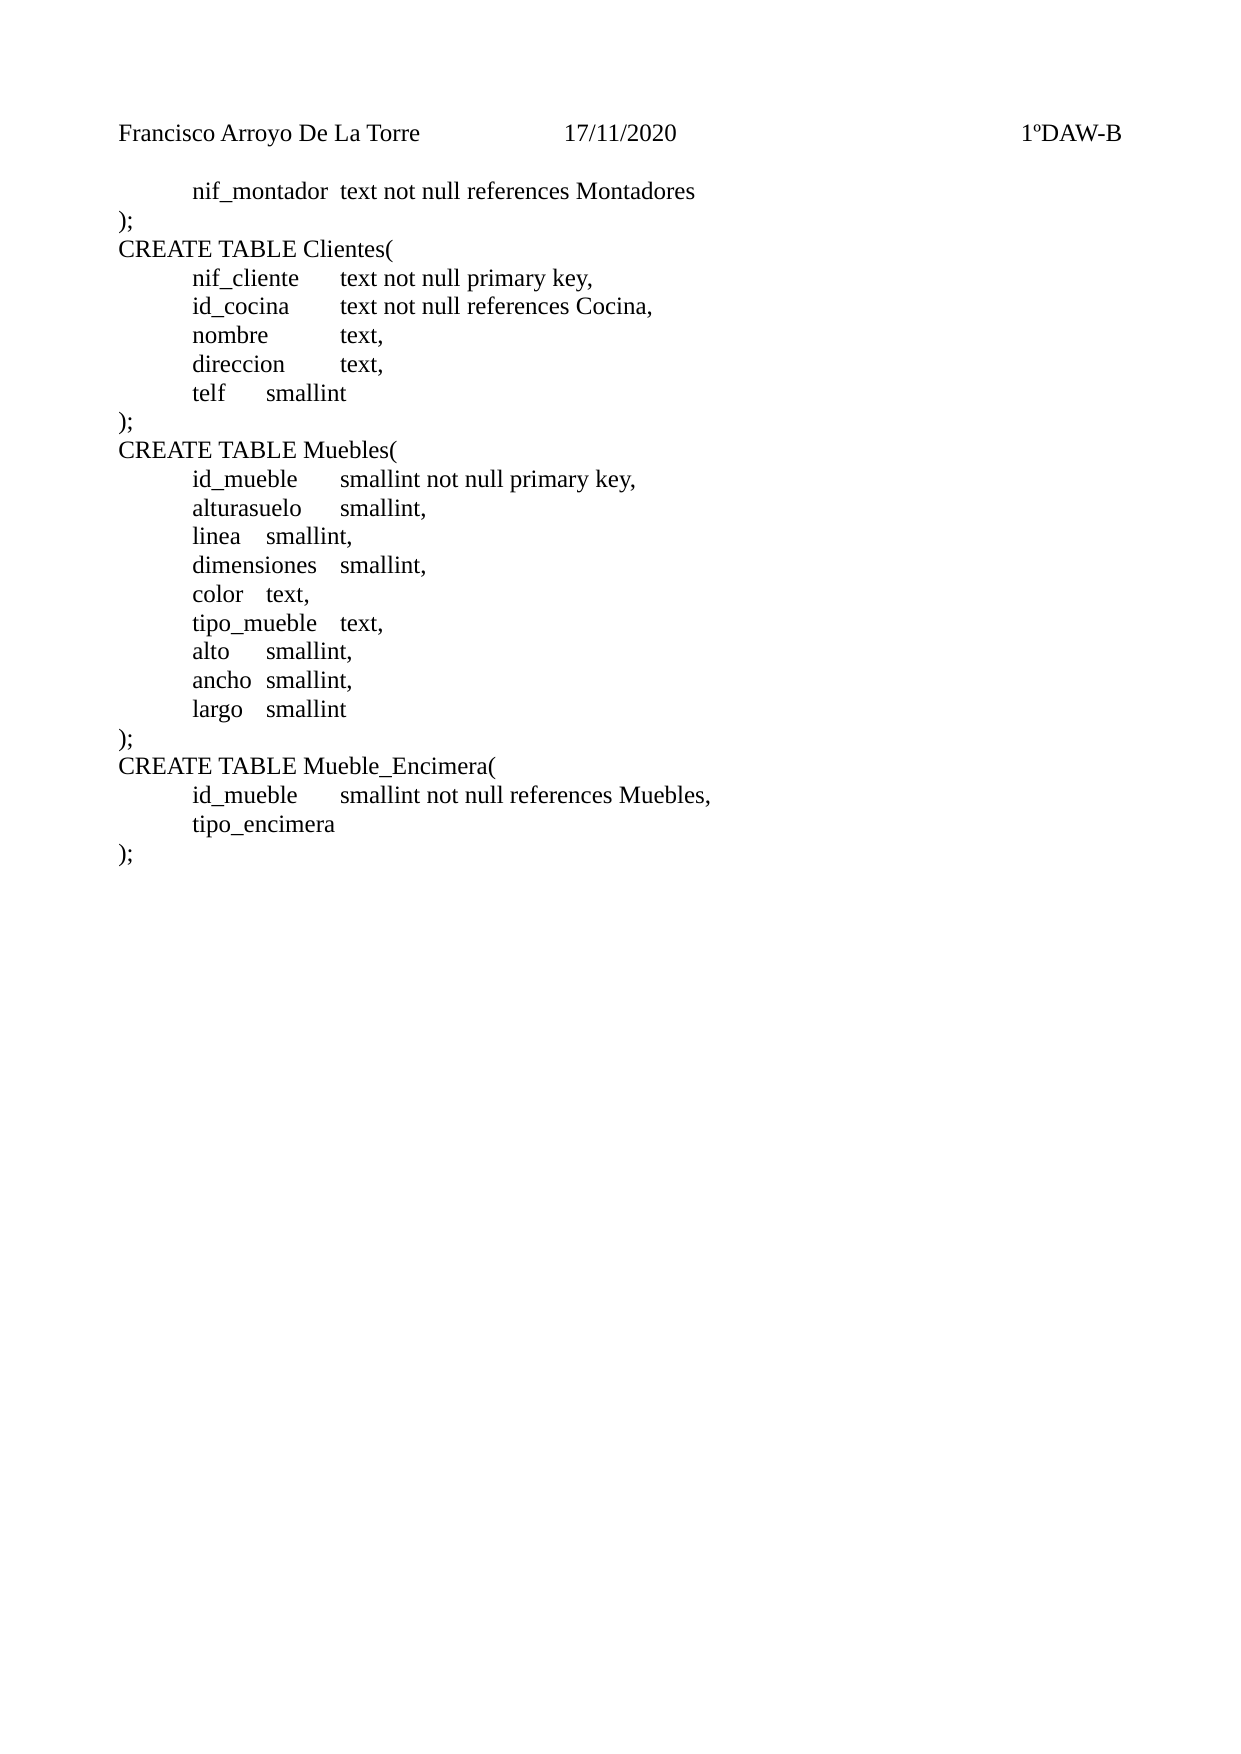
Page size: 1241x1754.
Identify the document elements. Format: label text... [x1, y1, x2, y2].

text nif_montador text not null references Montadores [118, 176, 1122, 205]
text CREATE TABLE Muebles( [118, 435, 1122, 464]
text linea smallint, [118, 521, 1122, 550]
text ); [118, 723, 1122, 751]
text largo smallint [118, 694, 1122, 723]
text nif_cliente text not null primary key, [118, 263, 1122, 291]
text tipo_mueble text, [118, 608, 1122, 636]
text id_mueble smallint not null primary key, [118, 464, 1122, 493]
text ancho smallint, [118, 665, 1122, 694]
text CREATE TABLE Mueble_Encimera( [118, 751, 1122, 780]
text direccion text, [118, 349, 1122, 378]
text dimensiones smallint, [118, 550, 1122, 579]
text alto smallint, [118, 636, 1122, 665]
text nombre text, [118, 320, 1122, 349]
text color text, [118, 579, 1122, 608]
text tipo_encimera [118, 809, 1122, 838]
text alturasuelo smallint, [118, 493, 1122, 521]
text CREATE TABLE Clientes( [118, 234, 1122, 263]
text id_cocina text not null references Cocina, [118, 291, 1122, 320]
text id_mueble smallint not null references Muebles, [118, 780, 1122, 809]
text ); [118, 838, 1122, 866]
text telf smallint [118, 378, 1122, 406]
text ); [118, 406, 1122, 435]
text ); [118, 205, 1122, 234]
